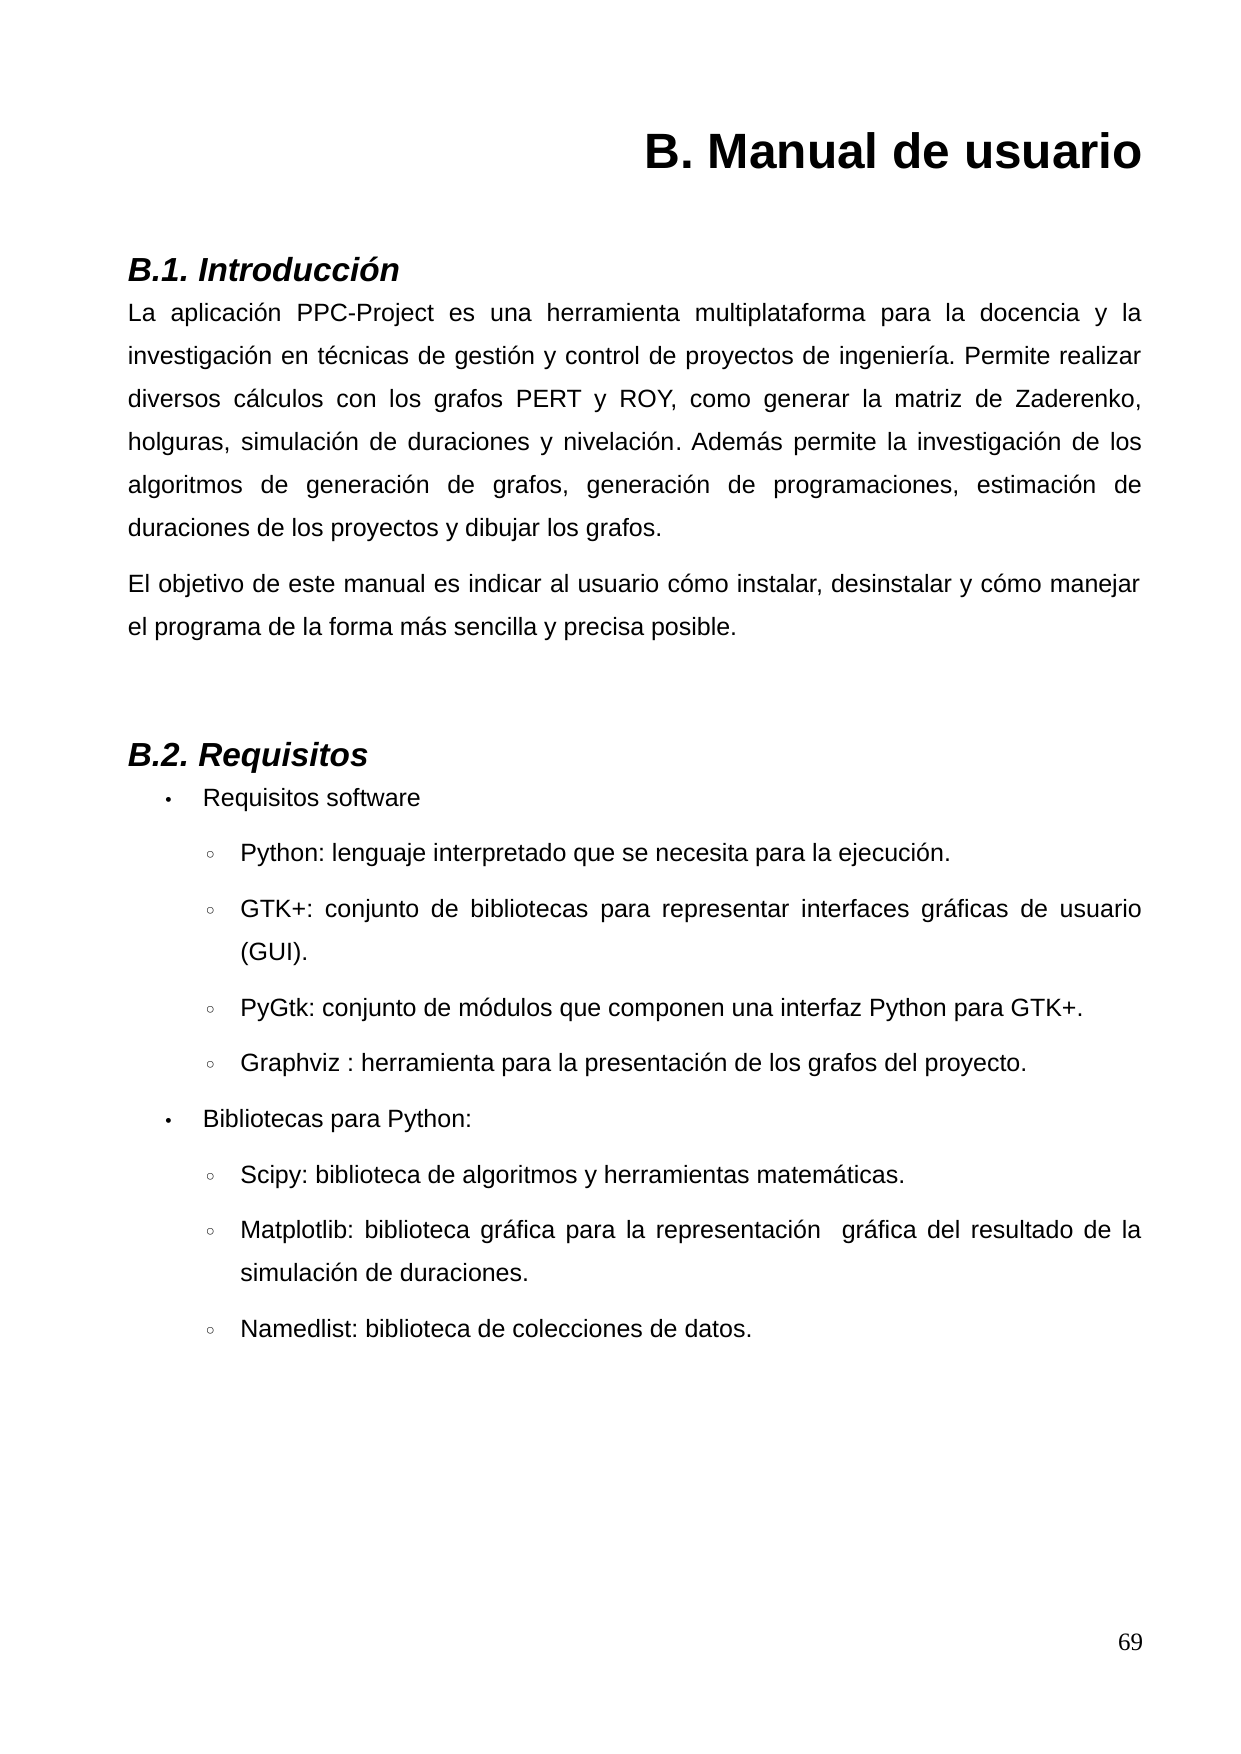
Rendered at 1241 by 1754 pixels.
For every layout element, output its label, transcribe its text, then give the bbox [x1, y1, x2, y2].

list Namedlist: biblioteca de colecciones de datos. [203, 1314, 1143, 1343]
subtitle Introducción [128, 250, 1143, 289]
list Bibliotecas para Python: [165, 1104, 1143, 1133]
subtitle Requisitos [128, 735, 1143, 774]
list PyGtk: conjunto de módulos que componen una interfaz Python para GTK+. [203, 993, 1143, 1021]
list Graphviz : herramienta para la presentación de los grafos del proyecto. [203, 1048, 1143, 1077]
subtitle Manual de usuario [128, 122, 1143, 179]
text La aplicación PPC-Project es una herramienta multiplataforma para la docencia y la investigación en técnicas de gestión y control de proyectos de ingeniería. Permite realizar diversos cálculos con los grafos PERT y ROY, como generar la matriz de Zaderenko, holguras, simulación de duraciones y nivelación. Además permite la investigación de los algoritmos de generación de grafos, generación de programaciones, estimación de duraciones de los proyectos y dibujar los grafos. [128, 298, 1143, 542]
list GTK+: conjunto de bibliotecas para representar interfaces gráficas de usuario (GUI). [203, 894, 1143, 966]
text El objetivo de este manual es indicar al usuario cómo instalar, desinstalar y cómo manejar el programa de la forma más sencilla y precisa posible. [128, 569, 1143, 641]
list Matplotlib: biblioteca gráfica para la representación gráfica del resultado de la simulación de duraciones. [203, 1215, 1143, 1287]
list Python: lenguaje interpretado que se necesita para la ejecución. [203, 838, 1143, 867]
list Scipy: biblioteca de algoritmos y herramientas matemáticas. [203, 1159, 1143, 1188]
list Requisitos software [165, 783, 1143, 811]
